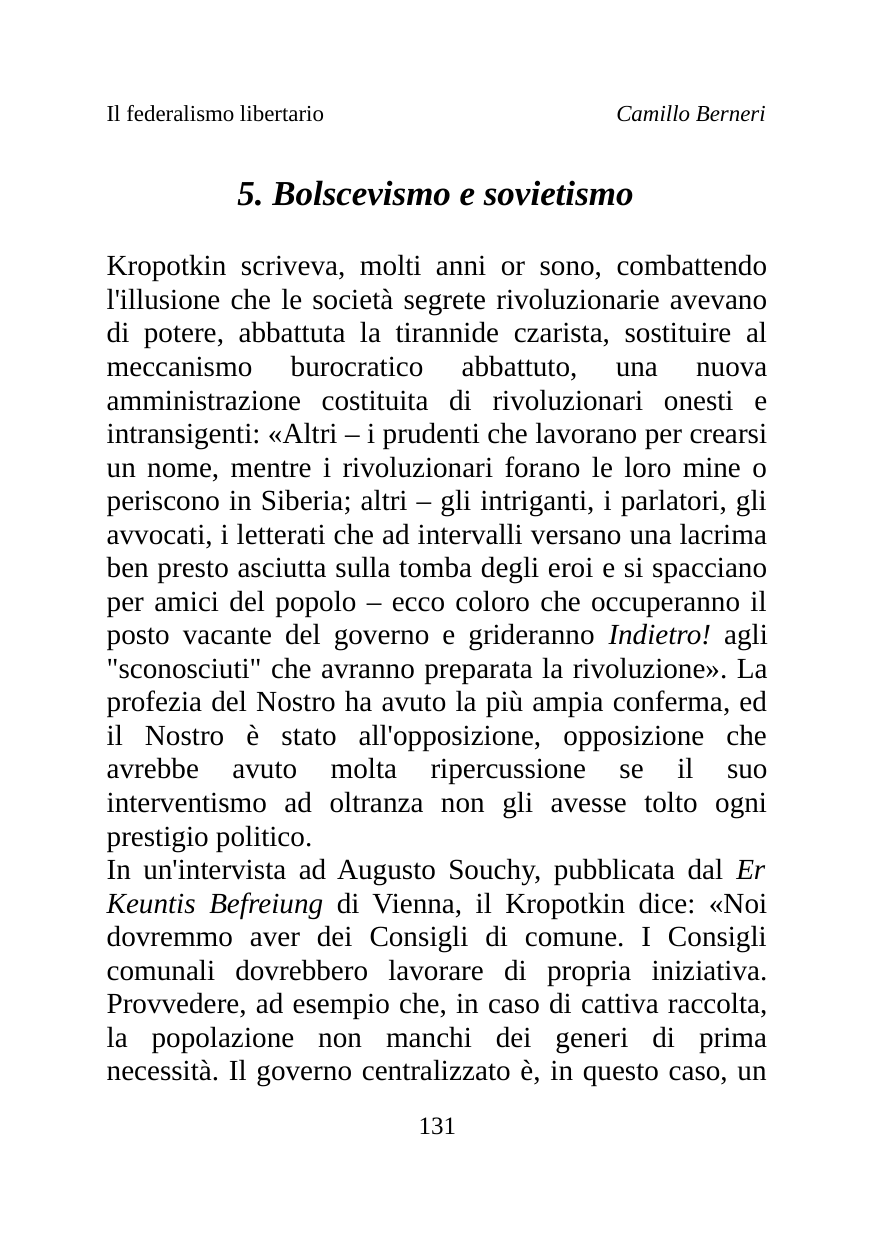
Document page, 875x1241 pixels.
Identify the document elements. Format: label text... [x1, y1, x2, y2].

subtitle 5. Bolscevismo e sovietismo [106, 173, 768, 213]
text In un'intervista ad Augusto Souchy, pubblicata dal Er Keuntis Befreiung di Vienna, il Kropotkin dice: «Noi dovremmo aver dei Consigli di comune. I Consigli comunali dovrebbero lavorare di propria iniziativa. Provvedere, ad esempio che, in caso di cattiva raccolta, la popolazione non manchi dei generi di prima necessità. Il governo centralizzato è, in questo caso, un [106, 852, 768, 1087]
text Kropotkin scriveva, molti anni or sono, combattendo l'illusione che le società segrete rivoluzionarie avevano di potere, abbattuta la tirannide czarista, sostituire al meccanismo burocratico abbattuto, una nuova amministrazione costituita di rivoluzionari onesti e intransigenti: «Altri – i prudenti che lavorano per crearsi un nome, mentre i rivoluzionari forano le loro mine o periscono in Siberia; altri – gli intriganti, i parlatori, gli avvocati, i letterati che ad intervalli versano una lacrima ben presto asciutta sulla tomba degli eroi e si spacciano per amici del popolo – ecco coloro che occuperanno il posto vacante del governo e grideranno Indietro! agli "sconosciuti" che avranno preparata la rivoluzione». La profezia del Nostro ha avuto la più ampia conferma, ed il Nostro è stato all'opposizione, opposizione che avrebbe avuto molta ripercussione se il suo interventismo ad oltranza non gli avesse tolto ogni prestigio politico. [106, 248, 768, 852]
